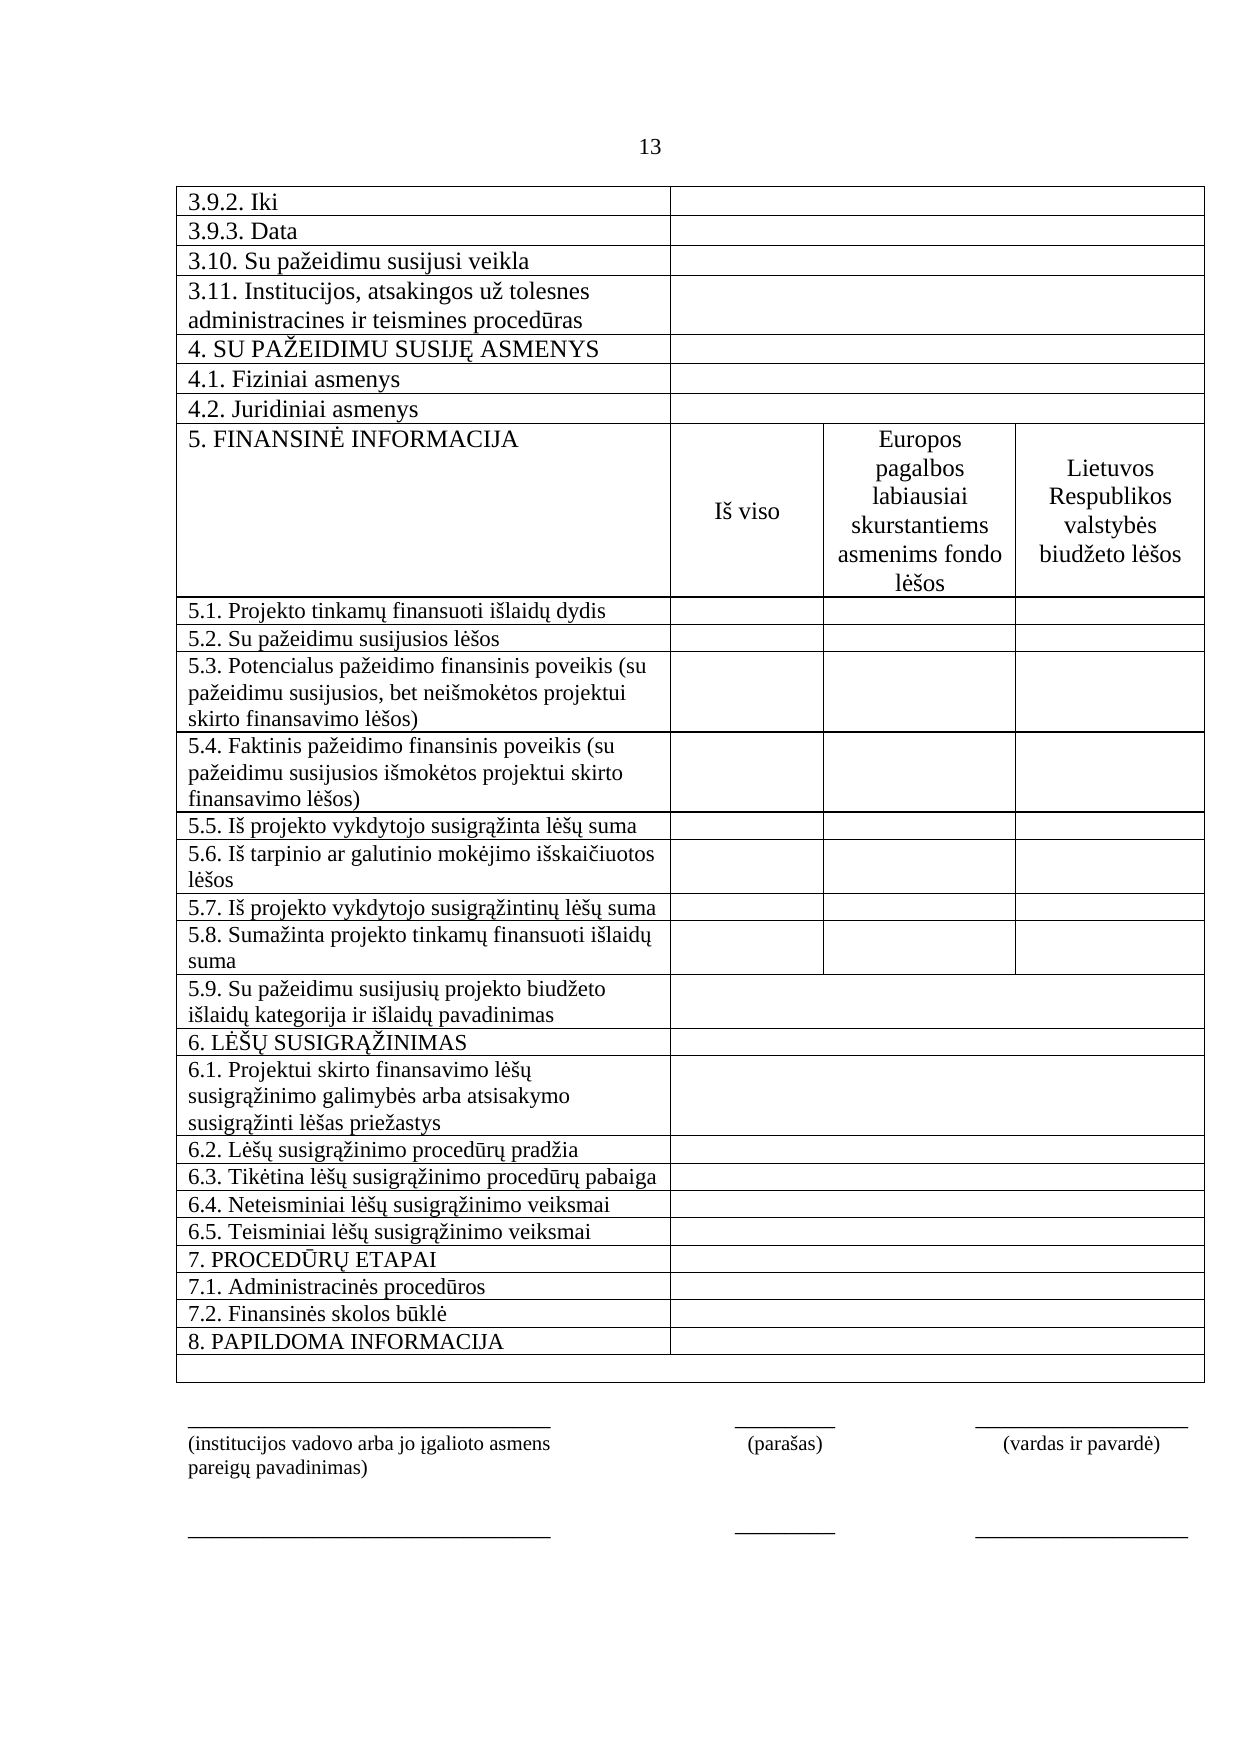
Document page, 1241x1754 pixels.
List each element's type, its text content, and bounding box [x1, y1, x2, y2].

table_cell [824, 733, 1015, 811]
table_cell [671, 1246, 1204, 1272]
table_cell _________________ [961, 1383, 1202, 1431]
table_cell [824, 652, 1015, 731]
table_cell 3.9.2. Iki [177, 187, 670, 215]
table_cell [824, 840, 1015, 893]
table_cell _____________________________ [177, 1383, 602, 1431]
table_cell (parašas) [724, 1431, 846, 1484]
table_cell 5.5. Iš projekto vykdytojo susigrąžinta lėšų suma [177, 813, 670, 839]
table_cell [177, 1355, 1204, 1382]
table_cell [1016, 733, 1204, 811]
table_cell [671, 975, 1204, 1027]
table_cell [846, 1431, 961, 1484]
table_cell [1016, 840, 1204, 893]
table_cell [671, 1191, 1204, 1217]
table_cell [671, 394, 1204, 423]
table_cell (vardas ir pavardė) [961, 1431, 1202, 1484]
table_cell 5.2. Su pažeidimu susijusios lėšos [177, 625, 670, 651]
table_cell [671, 625, 823, 651]
table_cell 3.9.3. Data [177, 216, 670, 245]
table_cell [824, 921, 1015, 974]
table_cell 3.11. Institucijos, atsakingos už tolesnes administracines ir teismines procedūras [177, 276, 670, 333]
table_cell 3.10. Su pažeidimu susijusi veikla [177, 246, 670, 275]
table_cell [671, 1164, 1204, 1190]
table_cell [602, 1383, 723, 1431]
table_cell [846, 1383, 961, 1431]
table_cell _____________________________ [177, 1484, 602, 1541]
table_cell [671, 1136, 1204, 1162]
table_cell [671, 216, 1204, 245]
table_cell 4.2. Juridiniai asmenys [177, 394, 670, 423]
table_cell 8. PAPILDOMA INFORMACIJA [177, 1328, 670, 1354]
table_cell [671, 733, 823, 811]
table_cell _________________ [961, 1484, 1202, 1541]
table_cell Iš viso [671, 424, 823, 596]
table_cell 6.4. Neteisminiai lėšų susigrąžinimo veiksmai [177, 1191, 670, 1217]
table_cell [1016, 894, 1204, 920]
table_cell 5.1. Projekto tinkamų finansuoti išlaidų dydis [177, 598, 670, 624]
table_cell 7. PROCEDŪRŲ ETAPAI [177, 1246, 670, 1272]
table_cell ________ [724, 1383, 846, 1431]
table_cell [671, 894, 823, 920]
table_cell 5.9. Su pažeidimu susijusių projekto biudžeto išlaidų kategorija ir išlaidų pavadinimas [177, 975, 670, 1027]
table_cell 5. FINANSINĖ INFORMACIJA [177, 424, 670, 596]
table_cell [671, 1328, 1204, 1354]
table_cell 7.2. Finansinės skolos būklė [177, 1300, 670, 1327]
table_cell ________ [724, 1484, 846, 1541]
table_cell [1016, 598, 1204, 624]
table_cell [846, 1484, 961, 1541]
table_cell 5.3. Potencialus pažeidimo finansinis poveikis (su pažeidimu susijusios, bet neišmokėtos projektui skirto finansavimo lėšos) [177, 652, 670, 731]
table_cell [671, 652, 823, 731]
table_cell [671, 246, 1204, 275]
table_cell [671, 364, 1204, 393]
table_cell [1016, 921, 1204, 974]
table_cell [671, 276, 1204, 333]
table_cell 6.3. Tikėtina lėšų susigrąžinimo procedūrų pabaiga [177, 1164, 670, 1190]
table_cell 6.5. Teisminiai lėšų susigrąžinimo veiksmai [177, 1218, 670, 1244]
table_cell [824, 625, 1015, 651]
table_cell 4. SU PAŽEIDIMU SUSIJĘ ASMENYS [177, 335, 670, 363]
table_cell [824, 894, 1015, 920]
table_cell [602, 1431, 723, 1484]
table_cell [671, 187, 1204, 215]
table_cell [671, 1056, 1204, 1135]
table_cell [1016, 652, 1204, 731]
table_cell 5.4. Faktinis pažeidimo finansinis poveikis (su pažeidimu susijusios išmokėtos projektui skirto finansavimo lėšos) [177, 733, 670, 811]
table_cell 7.1. Administracinės procedūros [177, 1273, 670, 1299]
table_cell [671, 1029, 1204, 1055]
table_cell [824, 598, 1015, 624]
table_cell 5.6. Iš tarpinio ar galutinio mokėjimo išskaičiuotos lėšos [177, 840, 670, 893]
table_cell [671, 840, 823, 893]
table_cell [1016, 625, 1204, 651]
table_cell [671, 1273, 1204, 1299]
table_cell 4.1. Fiziniai asmenys [177, 364, 670, 393]
table_cell Lietuvos Respublikos valstybės biudžeto lėšos [1016, 424, 1204, 596]
table_cell (institucijos vadovo arba jo įgalioto asmens pareigų pavadinimas) [177, 1431, 602, 1484]
table_cell [602, 1484, 723, 1541]
table_cell 6.2. Lėšų susigrąžinimo procedūrų pradžia [177, 1136, 670, 1162]
table_cell Europos pagalbos labiausiai skurstantiems asmenims fondo lėšos [824, 424, 1015, 596]
table_cell [671, 921, 823, 974]
table_cell 6.1. Projektui skirto finansavimo lėšų susigrąžinimo galimybės arba atsisakymo susigrąžinti lėšas priežastys [177, 1056, 670, 1135]
table_cell [671, 1300, 1204, 1327]
table_cell [671, 813, 823, 839]
table_cell [824, 813, 1015, 839]
table_cell [1016, 813, 1204, 839]
table_cell [671, 1218, 1204, 1244]
table_cell 5.7. Iš projekto vykdytojo susigrąžintinų lėšų suma [177, 894, 670, 920]
table_cell 5.8. Sumažinta projekto tinkamų finansuoti išlaidų suma [177, 921, 670, 974]
table_cell 6. LĖŠŲ SUSIGRĄŽINIMAS [177, 1029, 670, 1055]
table_cell [671, 598, 823, 624]
table_cell [671, 335, 1204, 363]
